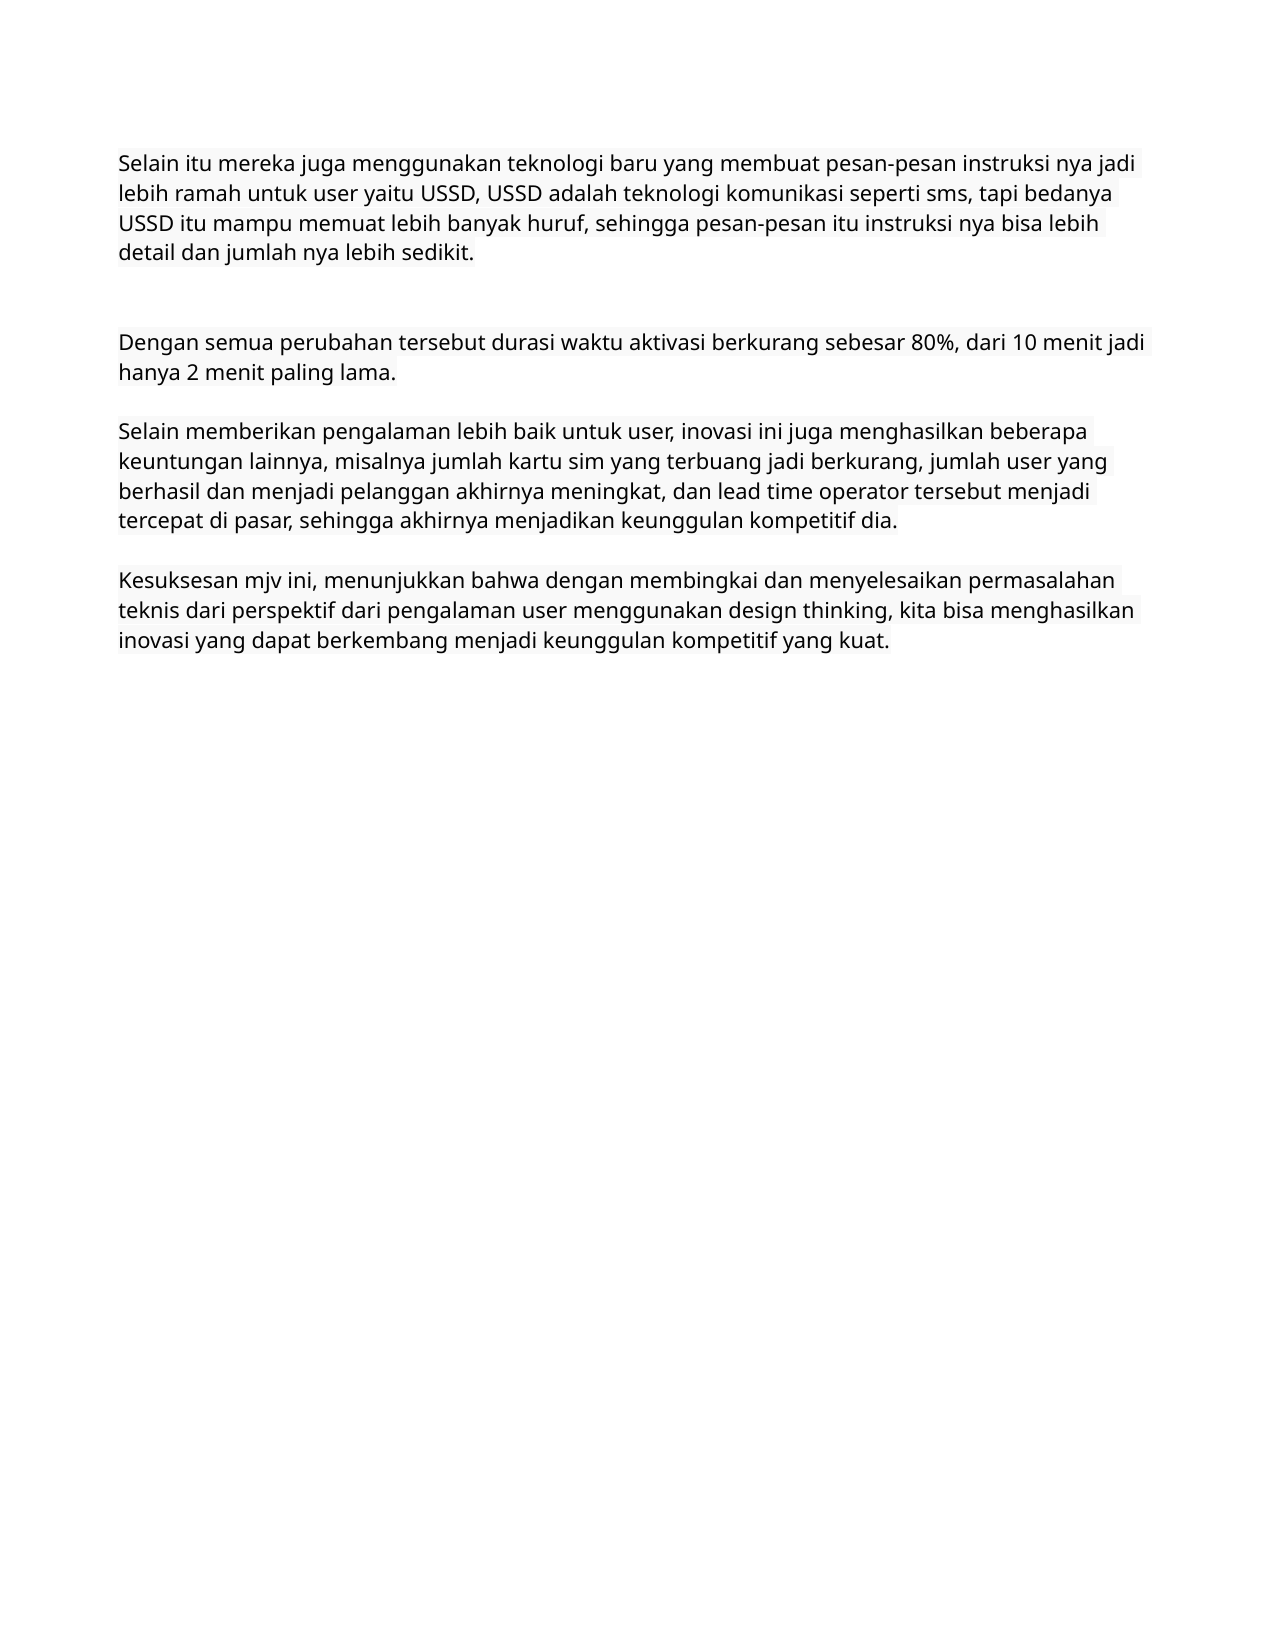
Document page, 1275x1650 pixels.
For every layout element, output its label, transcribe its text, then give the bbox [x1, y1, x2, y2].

text Selain itu mereka juga menggunakan teknologi baru yang membuat pesan-pesan instruksi nya jadi lebih ramah untuk user yaitu USSD, USSD adalah teknologi komunikasi seperti sms, tapi bedanya USSD itu mampu memuat lebih banyak huruf, sehingga pesan-pesan itu instruksi nya bisa lebih detail dan jumlah nya lebih sedikit. [118, 148, 1157, 267]
text Kesuksesan mjv ini, menunjukkan bahwa dengan membingkai dan menyelesaikan permasalahan teknis dari perspektif dari pengalaman user menggunakan design thinking, kita bisa menghasilkan inovasi yang dapat berkembang menjadi keunggulan kompetitif yang kuat. [118, 565, 1157, 654]
text Dengan semua perubahan tersebut durasi waktu aktivasi berkurang sebesar 80%, dari 10 menit jadi hanya 2 menit paling lama. [118, 327, 1157, 386]
text Selain memberikan pengalaman lebih baik untuk user, inovasi ini juga menghasilkan beberapa keuntungan lainnya, misalnya jumlah kartu sim yang terbuang jadi berkurang, jumlah user yang berhasil dan menjadi pelanggan akhirnya meningkat, dan lead time operator tersebut menjadi tercepat di pasar, sehingga akhirnya menjadikan keunggulan kompetitif dia. [118, 416, 1157, 535]
